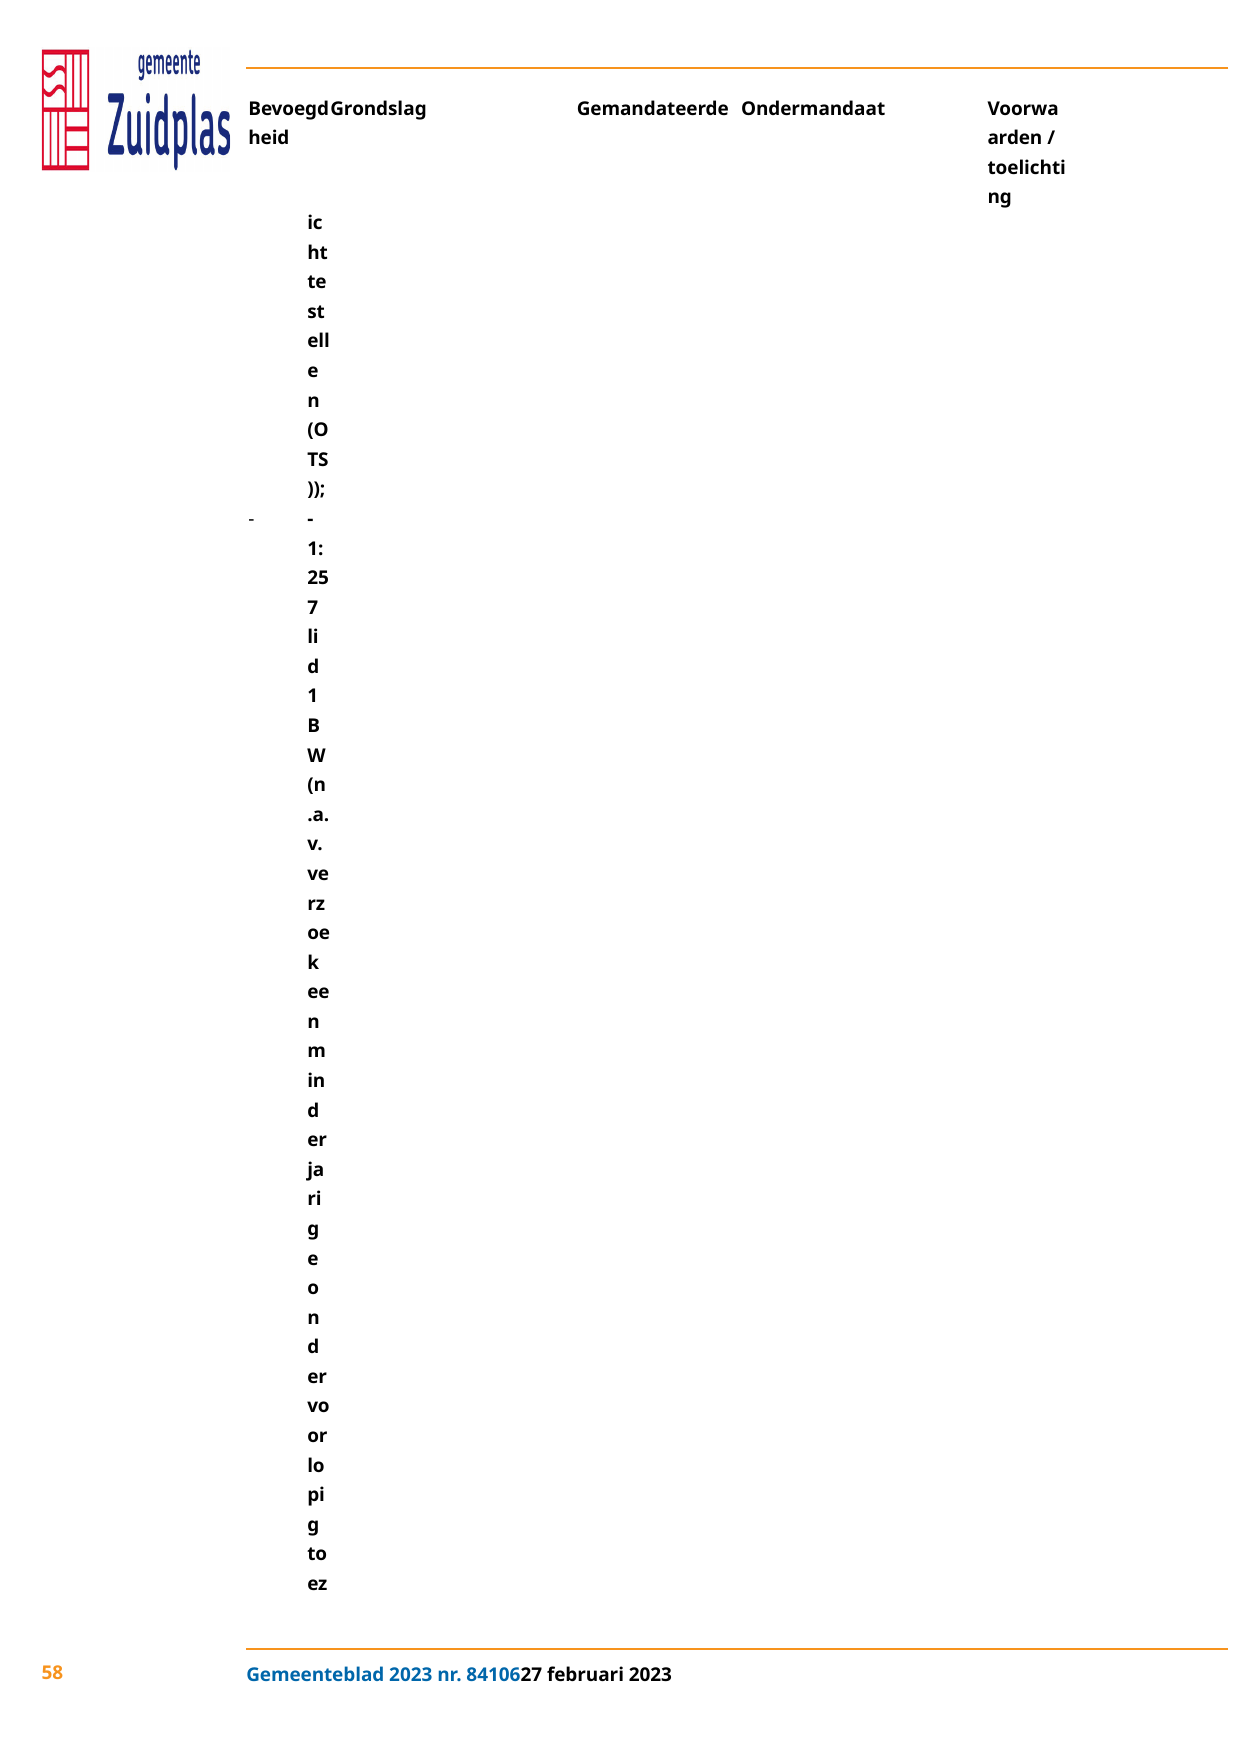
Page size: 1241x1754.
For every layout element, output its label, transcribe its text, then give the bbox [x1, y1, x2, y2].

table_cell [659, 209, 823, 1596]
table_header Grondslag [330, 95, 577, 209]
picture [41, 47, 231, 172]
table_header Bevoegdheid [248, 95, 330, 209]
table_header Voorwaarden / toelichting [987, 95, 1069, 209]
table_cell [823, 209, 1152, 1596]
table_cell icht te stellen (OTS)); - 1:257 lid 1 BW (n.a.v. verzoek een minderjarige onder voorlopig toez [248, 209, 330, 1596]
table_cell [330, 209, 494, 1596]
table_header Ondermandaat [741, 95, 987, 209]
table_cell [494, 209, 659, 1596]
table_header [1069, 95, 1152, 209]
table_header Gemandateerde [577, 95, 741, 209]
